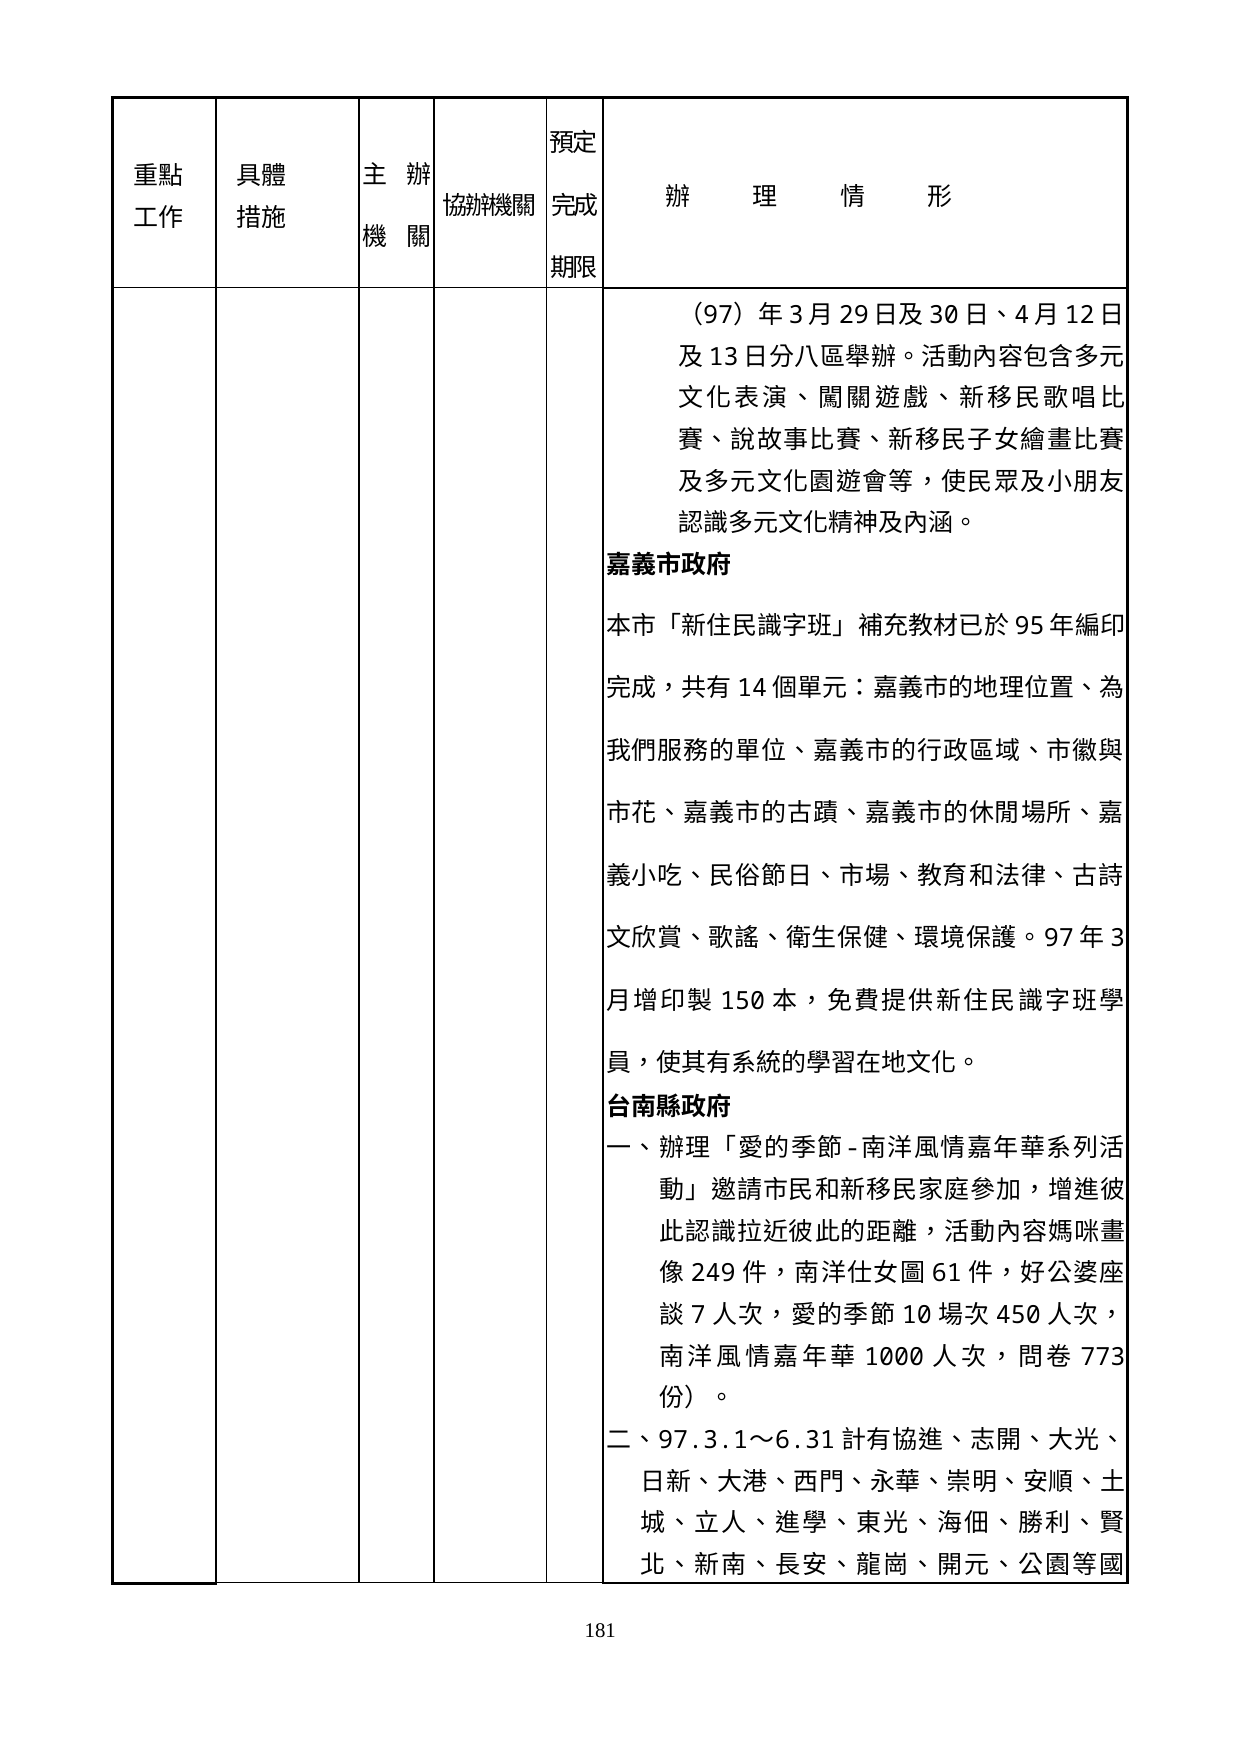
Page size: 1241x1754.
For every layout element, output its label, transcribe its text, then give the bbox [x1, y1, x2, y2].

table_cell [217, 288, 358, 1582]
table_header 辦 理 情 形 [604, 99, 1126, 287]
table_header 協辦機關 [435, 99, 546, 287]
table_header 具體 措施 [217, 99, 358, 287]
table_header 重點工作 [114, 99, 215, 287]
table_cell [360, 288, 433, 1582]
table_cell [547, 288, 602, 1582]
table_cell （97）年3月29日及30日、4月12日及13日分八區舉辦。活動內容包含多元文化表演、闖關遊戲、新移民歌唱比賽、說故事比賽、新移民子女繪畫比賽及多元文化園遊會等，使民眾及小朋友認識多元文化精神及內涵。 嘉義市政府 本市「新住民識字班」補充教材已於95年編印完成，共有14個單元：嘉義市的地理位置、為我們服務的單位、嘉義市的行政區域、市徽與市花、嘉義市的古蹟、嘉義市的休閒場所、嘉義小吃、民俗節日、市場、教育和法律、古詩文欣賞、歌謠、衛生保健、環境保護。97年3月增印製150本，免費提供新住民識字班學員，使其有系統的學習在地文化。 台南縣政府 一、辦理「愛的季節-南洋風情嘉年華系列活動」邀請市民和新移民家庭參加，增進彼此認識拉近彼此的距離，活動內容媽咪畫像249件，南洋仕女圖61件，好公婆座談7人次，愛的季節10場次450人次，南洋風情嘉年華1000人次，問卷773份）。 二、97.3.1～6.31計有協進、志開、大光、日新、大港、西門、永華、崇明、安順、土城、立人、進學、東光、海佃、勝利、賢北、新南、長安、龍崗、開元、公園等國 [604, 289, 1126, 1582]
table_header 主 辦 機 關 [360, 99, 433, 287]
table_cell [114, 288, 215, 1582]
table_header 預定 完成期限 [547, 99, 602, 287]
table_cell [435, 288, 546, 1582]
